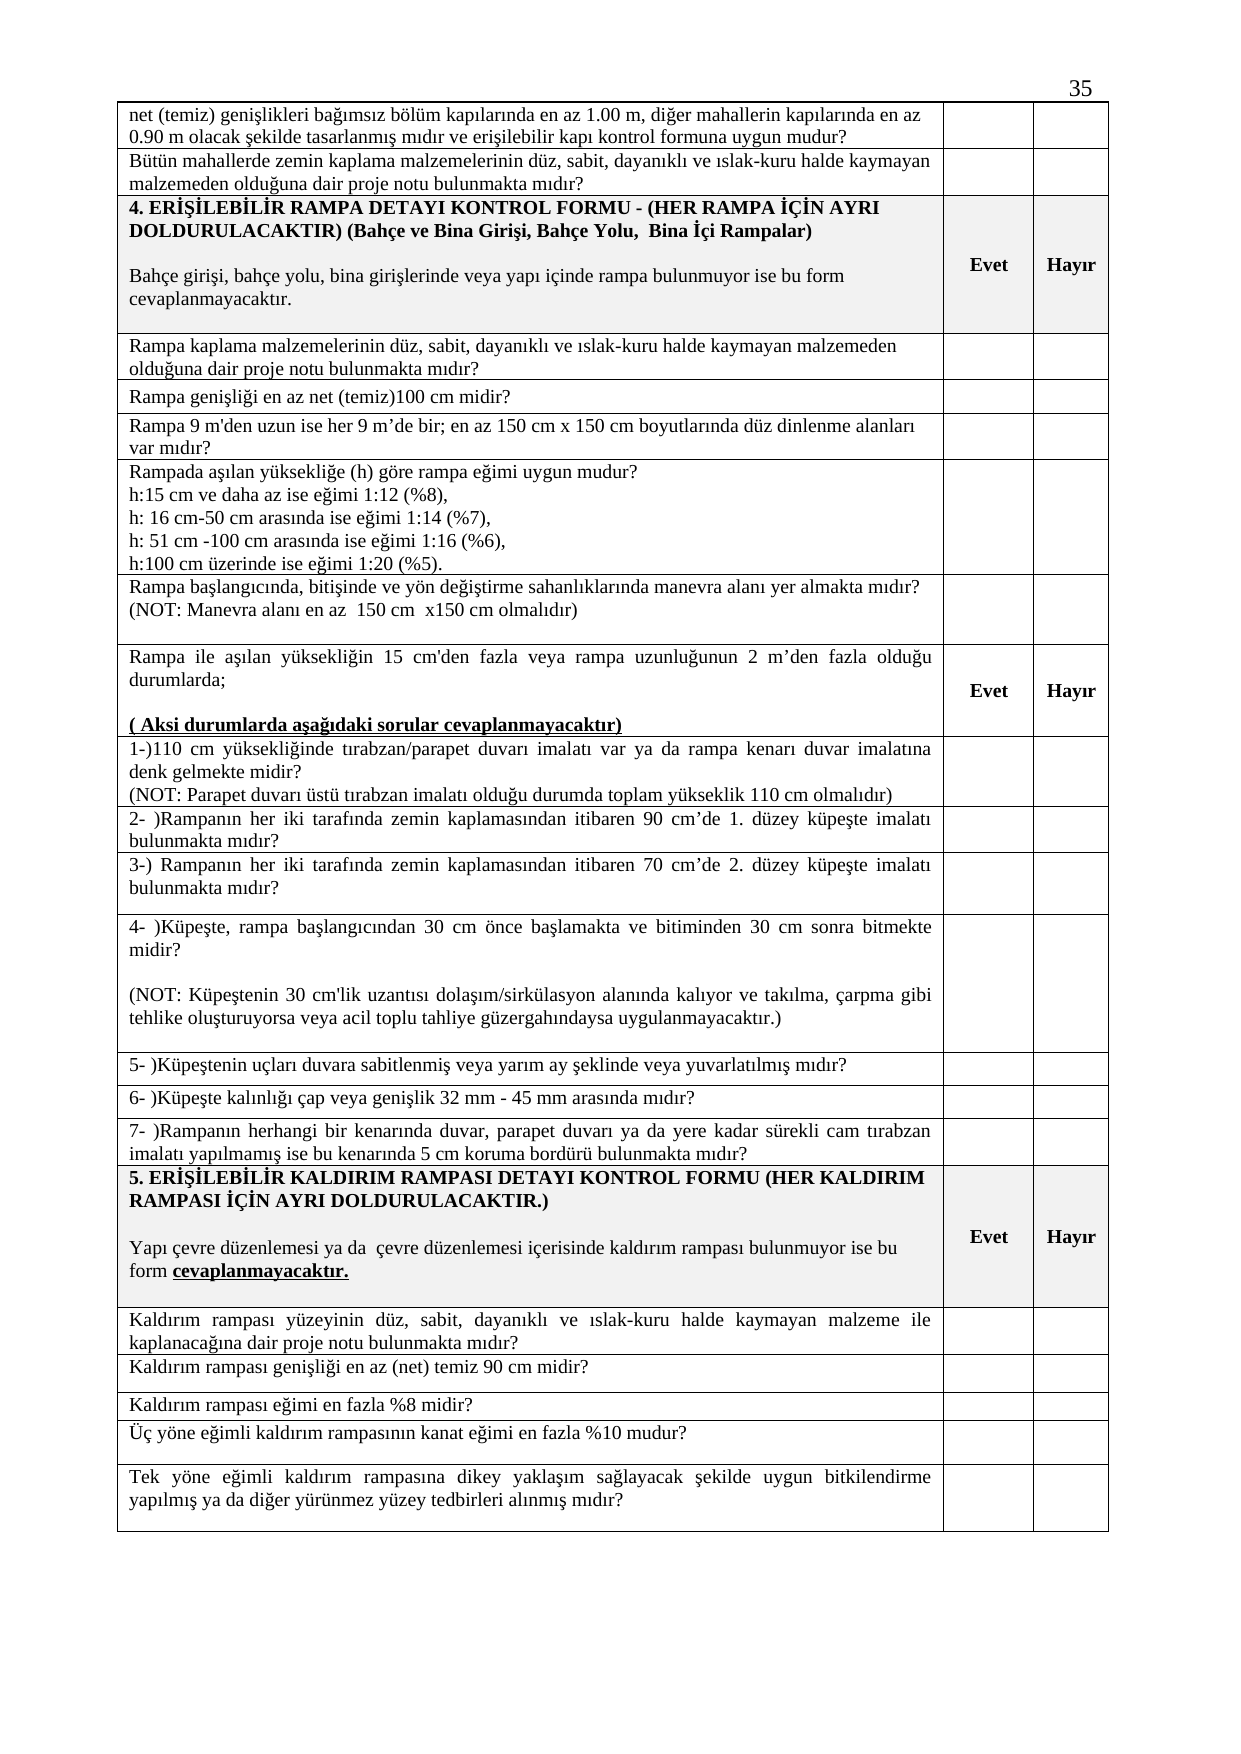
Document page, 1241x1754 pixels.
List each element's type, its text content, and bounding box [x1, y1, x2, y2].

table_cell Rampa kaplama malzemelerinin düz, sabit, dayanıklı ve ıslak-kuru halde kaymayan malzemeden olduğuna dair proje notu bulunmakta mıdır? [118, 334, 943, 379]
table_cell [944, 575, 1033, 644]
table_cell [1034, 1421, 1108, 1464]
table_cell 4- )Küpeşte, rampa başlangıcından 30 cm önce başlamakta ve bitiminden 30 cm sonra bitmekte midir? (NOT: Küpeştenin 30 cm'lik uzantısı dolaşım/sirkülasyon alanında kalıyor ve takılma, çarpma gibi tehlike oluşturuyorsa veya acil toplu tahliye güzergahındaysa uygulanmayacaktır.) [118, 915, 943, 1052]
table_cell 5- )Küpeştenin uçları duvara sabitlenmiş veya yarım ay şeklinde veya yuvarlatılmış mıdır? [118, 1053, 943, 1085]
table_cell [1034, 414, 1108, 459]
table_cell Rampada aşılan yüksekliğe (h) göre rampa eğimi uygun mudur? h:15 cm ve daha az ise eğimi 1:12 (%8), h: 16 cm-50 cm arasında ise eğimi 1:14 (%7), h: 51 cm -100 cm arasında ise eğimi 1:16 (%6), h:100 cm üzerinde ise eğimi 1:20 (%5). [118, 460, 943, 574]
table_cell [1034, 1308, 1108, 1354]
table_cell [1034, 737, 1108, 806]
table_cell [1034, 380, 1108, 412]
table_cell Evet [944, 196, 1033, 333]
table_cell 5. ERİŞİLEBİLİR KALDIRIM RAMPASI DETAYI KONTROL FORMU (HER KALDIRIM RAMPASI İÇİN AYRI DOLDURULACAKTIR.) Yapı çevre düzenlemesi ya da çevre düzenlemesi içerisinde kaldırım rampası bulunmuyor ise bu form cevaplanmayacaktır. [118, 1166, 943, 1307]
table_cell Hayır [1034, 196, 1108, 333]
table_cell [944, 380, 1033, 412]
table_cell [1034, 334, 1108, 379]
table_cell [944, 334, 1033, 379]
table_cell [944, 1308, 1033, 1354]
table_cell [944, 1119, 1033, 1165]
table_cell [944, 103, 1033, 148]
table_cell Bütün mahallerde zemin kaplama malzemelerinin düz, sabit, dayanıklı ve ıslak-kuru halde kaymayan malzemeden olduğuna dair proje notu bulunmakta mıdır? [118, 149, 943, 195]
table_cell [944, 853, 1033, 914]
table_cell [1034, 575, 1108, 644]
table_cell Tek yöne eğimli kaldırım rampasına dikey yaklaşım sağlayacak şekilde uygun bitkilendirme yapılmış ya da diğer yürünmez yüzey tedbirleri alınmış mıdır? [118, 1465, 943, 1531]
table_cell [1034, 1465, 1108, 1531]
table_cell 7- )Rampanın herhangi bir kenarında duvar, parapet duvarı ya da yere kadar sürekli cam tırabzan imalatı yapılmamış ise bu kenarında 5 cm koruma bordürü bulunmakta mıdır? [118, 1119, 943, 1165]
table_cell 2- )Rampanın her iki tarafında zemin kaplamasından itibaren 90 cm’de 1. düzey küpeşte imalatı bulunmakta mıdır? [118, 807, 943, 852]
table_cell 6- )Küpeşte kalınlığı çap veya genişlik 32 mm - 45 mm arasında mıdır? [118, 1086, 943, 1118]
table_cell Kaldırım rampası yüzeyinin düz, sabit, dayanıklı ve ıslak-kuru halde kaymayan malzeme ile kaplanacağına dair proje notu bulunmakta mıdır? [118, 1308, 943, 1354]
table_cell 1-)110 cm yüksekliğinde tırabzan/parapet duvarı imalatı var ya da rampa kenarı duvar imalatına denk gelmekte midir? (NOT: Parapet duvarı üstü tırabzan imalatı olduğu durumda toplam yükseklik 110 cm olmalıdır) [118, 737, 943, 806]
table_cell [944, 1355, 1033, 1392]
table_cell [1034, 149, 1108, 195]
table_cell [1034, 460, 1108, 574]
table_cell net (temiz) genişlikleri bağımsız bölüm kapılarında en az 1.00 m, diğer mahallerin kapılarında en az 0.90 m olacak şekilde tasarlanmış mıdır ve erişilebilir kapı kontrol formuna uygun mudur? [118, 103, 943, 148]
table_cell [1034, 1086, 1108, 1118]
table_cell [944, 1421, 1033, 1464]
table_cell [944, 1053, 1033, 1085]
table_cell [944, 149, 1033, 195]
table_cell Hayır [1034, 1166, 1108, 1307]
table_cell [1034, 1355, 1108, 1392]
table_cell Hayır [1034, 645, 1108, 736]
table_cell Evet [944, 1166, 1033, 1307]
table_cell [1034, 1053, 1108, 1085]
table_cell [944, 807, 1033, 852]
table_cell 3-) Rampanın her iki tarafında zemin kaplamasından itibaren 70 cm’de 2. düzey küpeşte imalatı bulunmakta mıdır? [118, 853, 943, 914]
table_cell [944, 414, 1033, 459]
table_cell 4. ERİŞİLEBİLİR RAMPA DETAYI KONTROL FORMU - (HER RAMPA İÇİN AYRI DOLDURULACAKTIR) (Bahçe ve Bina Girişi, Bahçe Yolu, Bina İçi Rampalar) Bahçe girişi, bahçe yolu, bina girişlerinde veya yapı içinde rampa bulunmuyor ise bu form cevaplanmayacaktır. [118, 196, 943, 333]
table_cell [944, 1393, 1033, 1420]
table_cell [944, 1465, 1033, 1531]
table_cell Kaldırım rampası genişliği en az (net) temiz 90 cm midir? [118, 1355, 943, 1392]
table_cell [1034, 1393, 1108, 1420]
table_cell [944, 460, 1033, 574]
table_cell Evet [944, 645, 1033, 736]
table_cell [1034, 853, 1108, 914]
table_cell Rampa genişliği en az net (temiz)100 cm midir? [118, 380, 943, 412]
table_cell Rampa 9 m'den uzun ise her 9 m’de bir; en az 150 cm x 150 cm boyutlarında düz dinlenme alanları var mıdır? [118, 414, 943, 459]
table_cell [944, 1086, 1033, 1118]
table_cell [1034, 915, 1108, 1052]
table_cell [944, 915, 1033, 1052]
table_cell [1034, 807, 1108, 852]
table_cell Kaldırım rampası eğimi en fazla %8 midir? [118, 1393, 943, 1420]
table_cell [1034, 103, 1108, 148]
table_cell Rampa ile aşılan yüksekliğin 15 cm'den fazla veya rampa uzunluğunun 2 m’den fazla olduğu durumlarda; ( Aksi durumlarda aşağıdaki sorular cevaplanmayacaktır) [118, 645, 943, 736]
table_cell Üç yöne eğimli kaldırım rampasının kanat eğimi en fazla %10 mudur? [118, 1421, 943, 1464]
table_cell Rampa başlangıcında, bitişinde ve yön değiştirme sahanlıklarında manevra alanı yer almakta mıdır? (NOT: Manevra alanı en az 150 cm x150 cm olmalıdır) [118, 575, 943, 644]
table_cell [1034, 1119, 1108, 1165]
table_cell [944, 737, 1033, 806]
